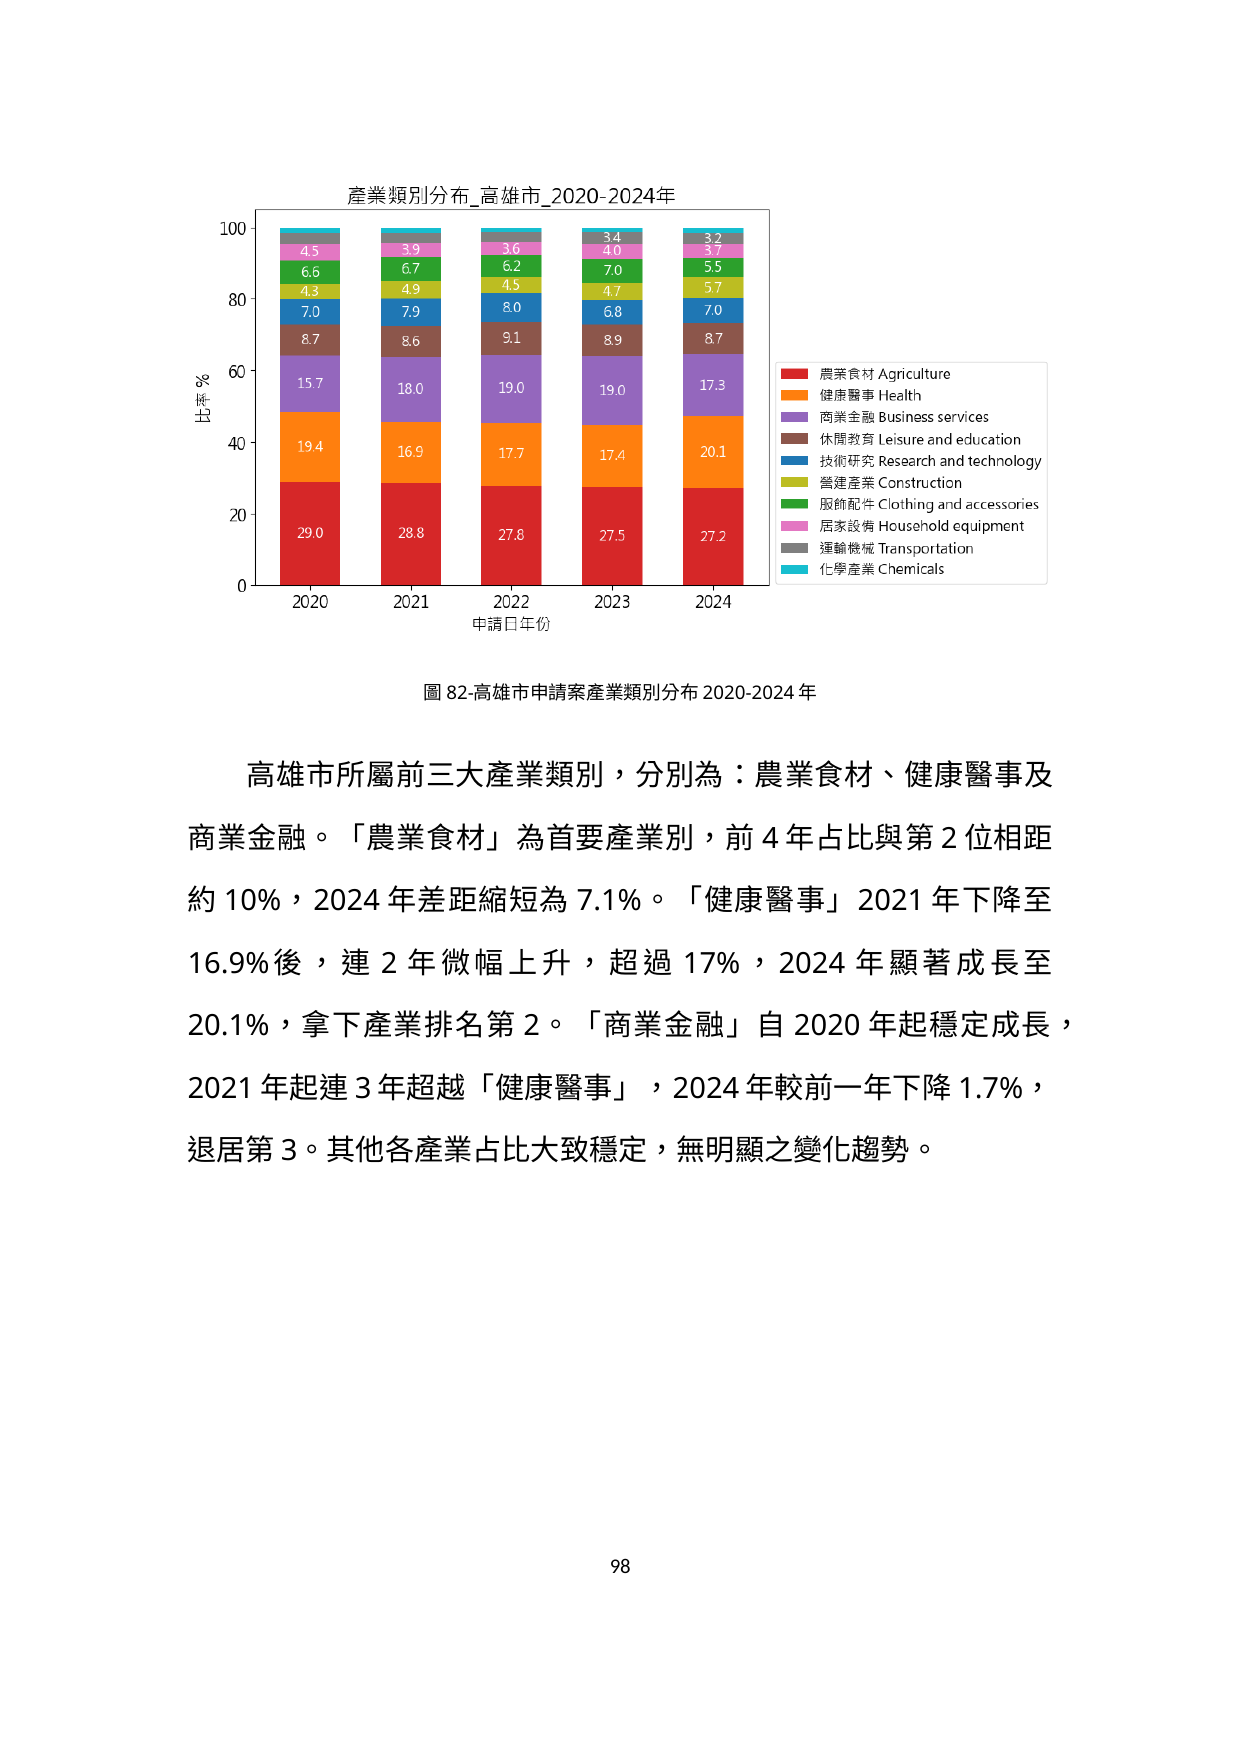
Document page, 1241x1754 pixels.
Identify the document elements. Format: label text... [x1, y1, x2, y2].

text 高雄市所屬前三大產業類別，分別為：農業食材、健康醫事及商業金融。「農業食材」為首要產業別，前4年占比與第2位相距約10%，2024年差距縮短為7.1%。「健康醫事」2021年下降至16.9%後，連2年微幅上升，超過17%，2024年顯著成長至20.1%，拿下產業排名第2。「商業金融」自2020年起穩定成長，2021年起連3年超越「健康醫事」，2024年較前一年下降1.7%，退居第3。其他各產業占比大致穩定，無明顯之變化趨勢。 [187, 731, 1053, 1169]
text 圖 82-高雄市申請案產業類別分布2020-2024年 [187, 650, 1053, 712]
